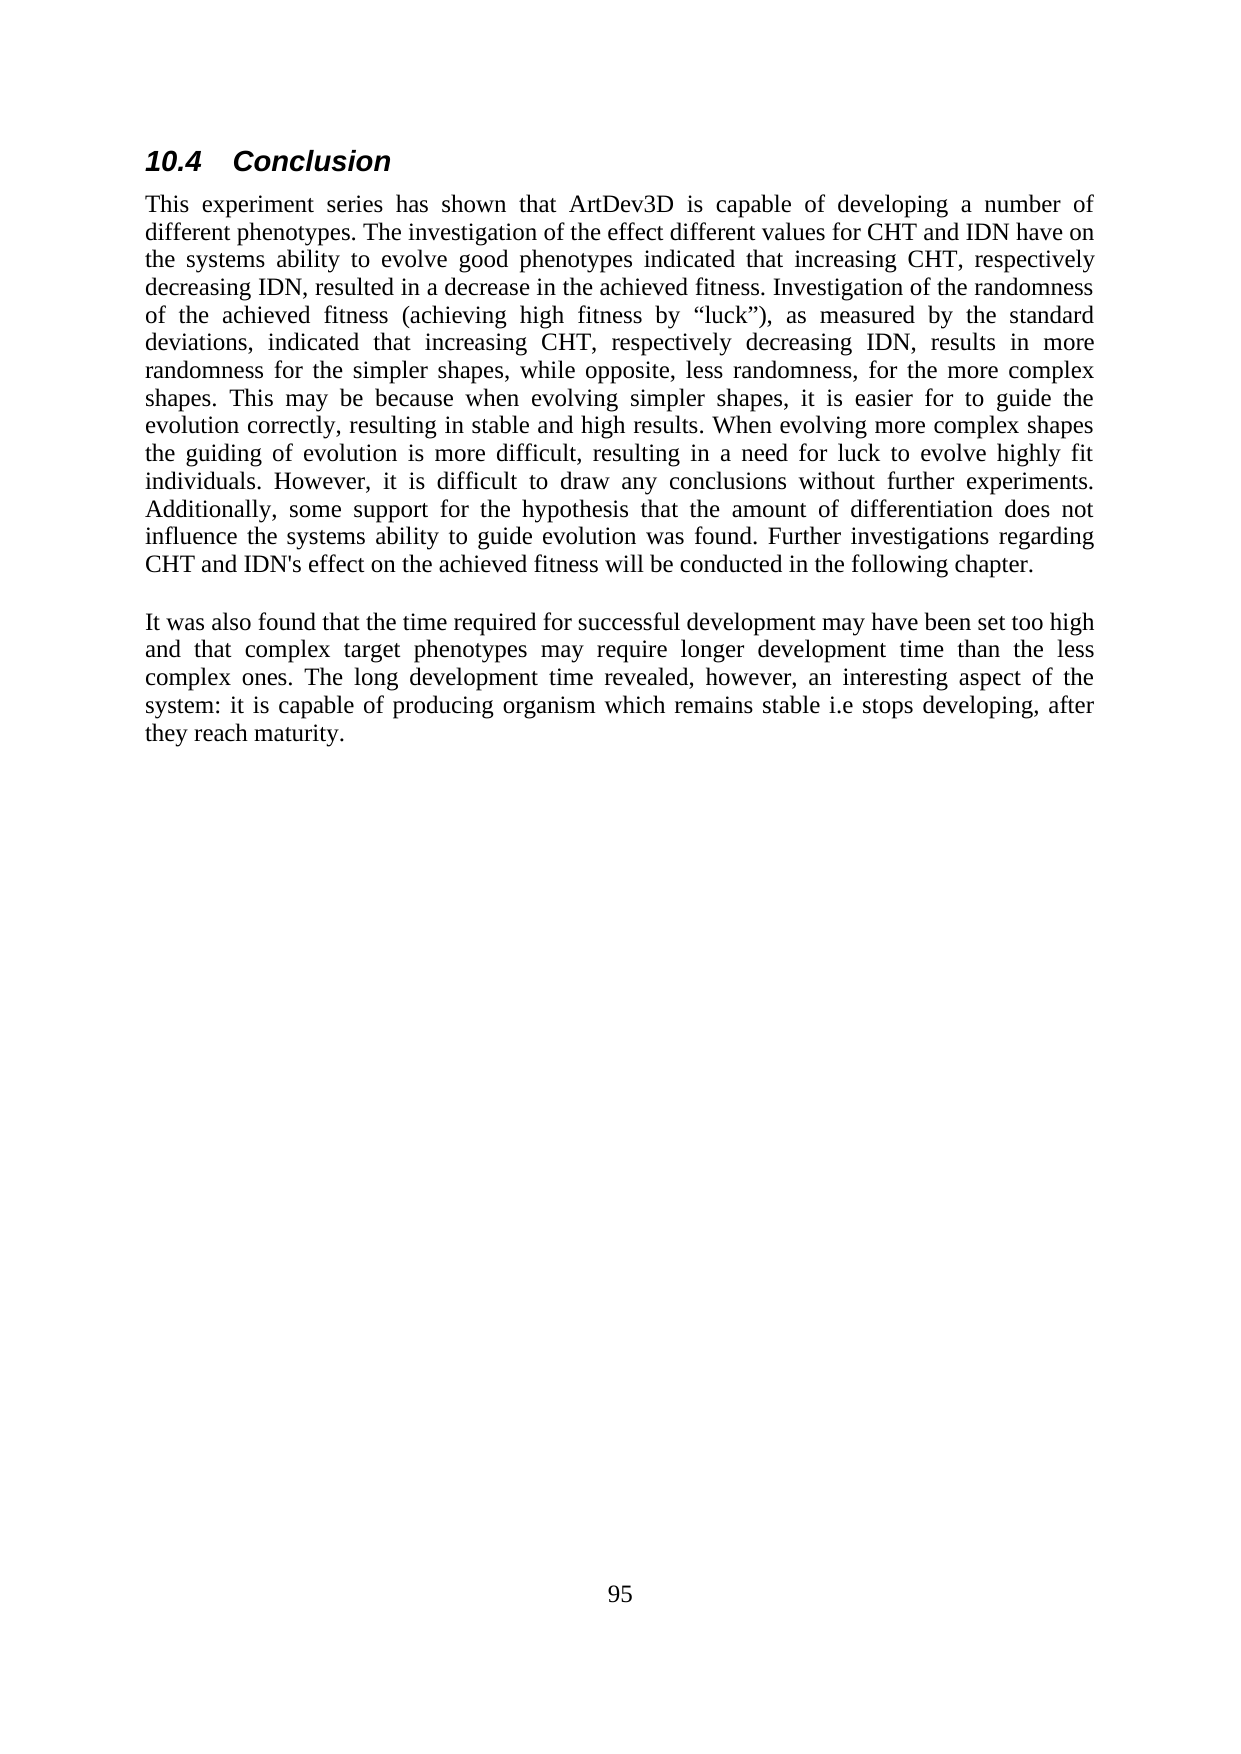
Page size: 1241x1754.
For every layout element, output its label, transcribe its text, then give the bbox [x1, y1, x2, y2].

subtitle Conclusion [145, 145, 1096, 177]
text This experiment series has shown that ArtDev3D is capable of developing a number of different phenotypes. The investigation of the effect different values for CHT and IDN have on the systems ability to evolve good phenotypes indicated that increasing CHT, respectively decreasing IDN, resulted in a decrease in the achieved fitness. Investigation of the randomness of the achieved fitness (achieving high fitness by “luck”), as measured by the standard deviations, indicated that increasing CHT, respectively decreasing IDN, results in more randomness for the simpler shapes, while opposite, less randomness, for the more complex shapes. This may be because when evolving simpler shapes, it is easier for to guide the evolution correctly, resulting in stable and high results. When evolving more complex shapes the guiding of evolution is more difficult, resulting in a need for luck to evolve highly fit individuals. However, it is difficult to draw any conclusions without further experiments. Additionally, some support for the hypothesis that the amount of differentiation does not influence the systems ability to guide evolution was found. Further investigations regarding CHT and IDN's effect on the achieved fitness will be conducted in the following chapter. [145, 190, 1096, 578]
text It was also found that the time required for successful development may have been set too high and that complex target phenotypes may require longer development time than the less complex ones. The long development time revealed, however, an interesting aspect of the system: it is capable of producing organism which remains stable i.e stops developing, after they reach maturity. [145, 608, 1096, 746]
